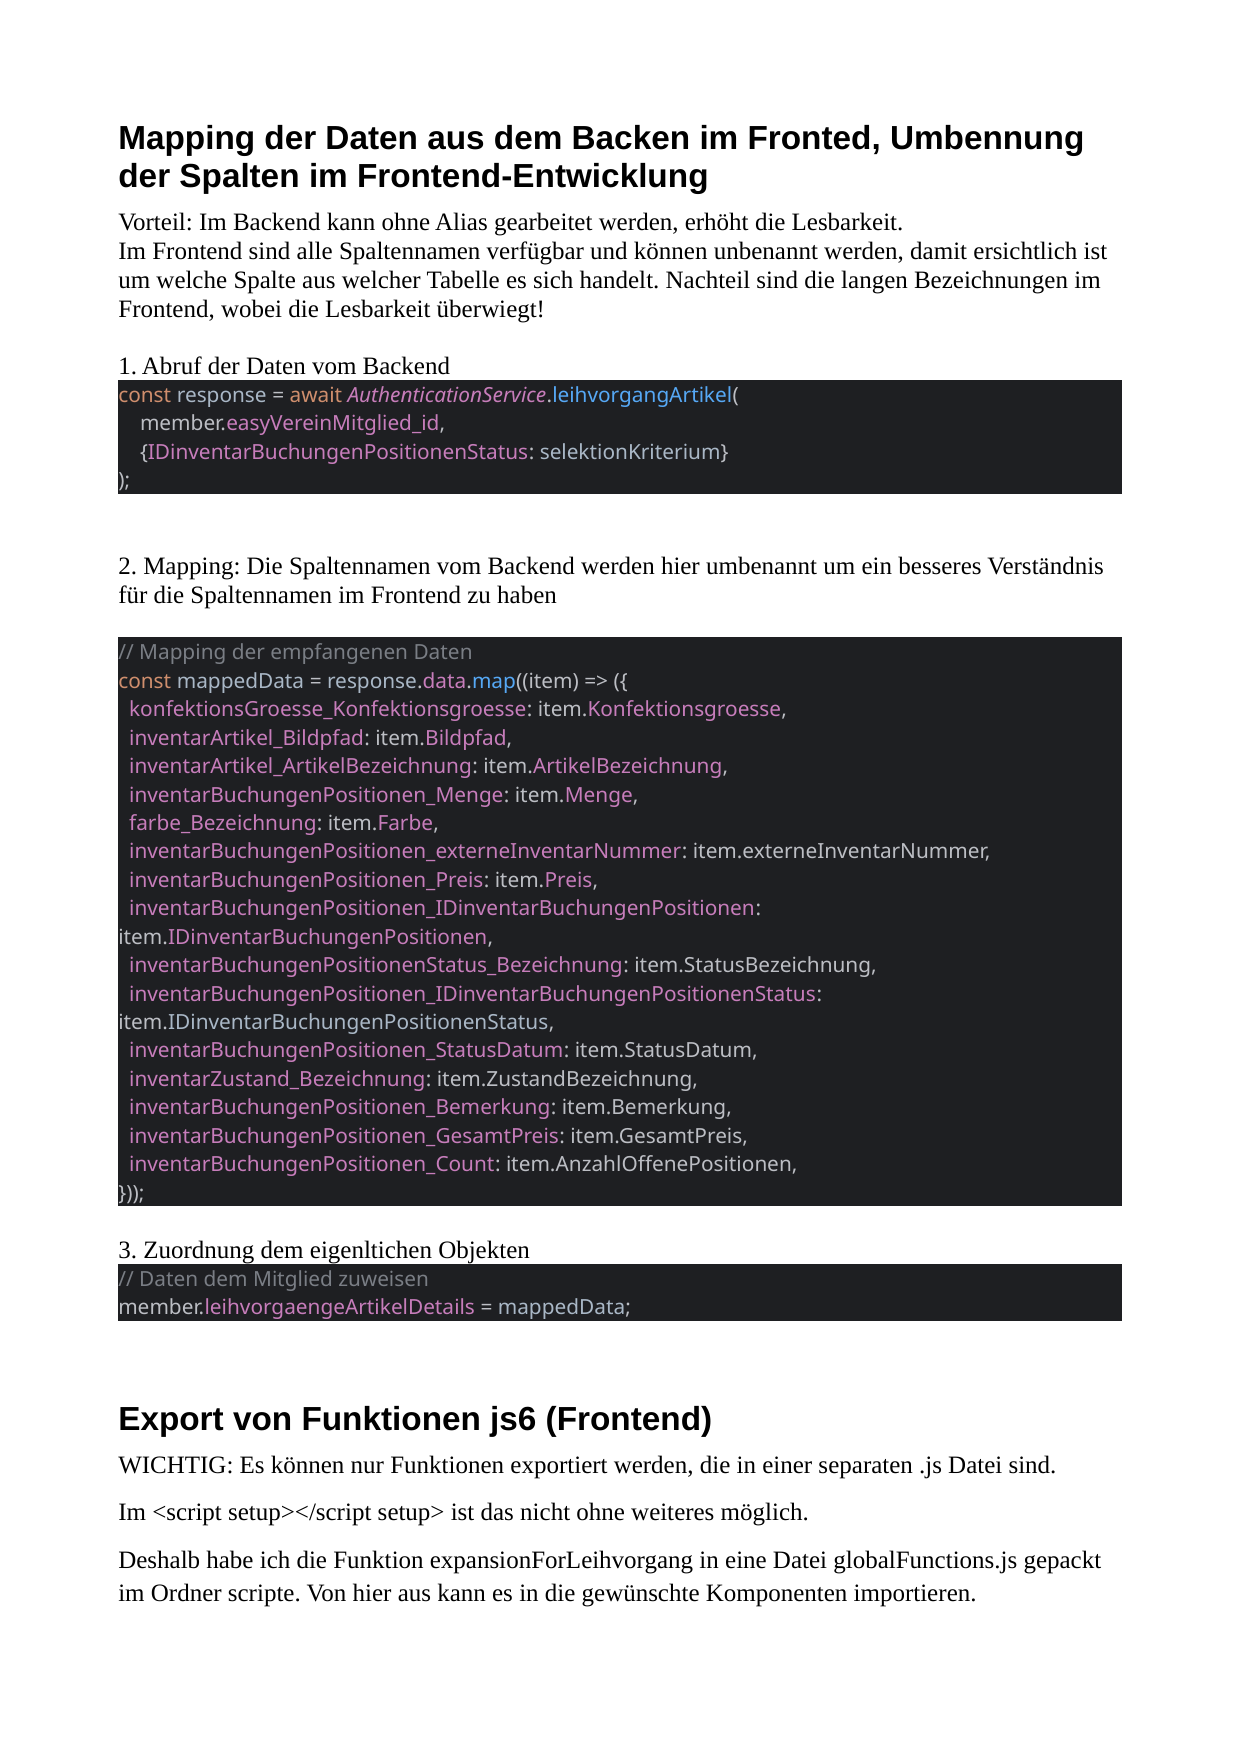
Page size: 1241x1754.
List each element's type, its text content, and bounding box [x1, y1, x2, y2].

text 3. Zuordnung dem eigenltichen Objekten [118, 1235, 1122, 1264]
text const response = await AuthenticationService.leihvorgangArtikel( member.easyVereinMitglied_id, {IDinventarBuchungenPositionenStatus: selektionKriterium} ); [118, 380, 1122, 494]
text 1. Abruf der Daten vom Backend [118, 351, 1122, 380]
text WICHTIG: Es können nur Funktionen exportiert werden, die in einer separaten .js Datei sind. [118, 1450, 1122, 1479]
text // Daten dem Mitglied zuweisen member.leihvorgaengeArtikelDetails = mappedData; [118, 1264, 1122, 1321]
text 2. Mapping: Die Spaltennamen vom Backend werden hier umbenannt um ein besseres Verständnis für die Spaltennamen im Frontend zu haben [118, 551, 1122, 609]
subtitle Mapping der Daten aus dem Backen im Fronted, Umbennung der Spalten im Frontend-Entwicklung [118, 118, 1122, 195]
text Im <script setup></script setup> ist das nicht ohne weiteres möglich. [118, 1497, 1122, 1526]
text Vorteil: Im Backend kann ohne Alias gearbeitet werden, erhöht die Lesbarkeit. [118, 207, 1122, 236]
text Deshalb habe ich die Funktion expansionForLeihvorgang in eine Datei globalFunctions.js gepackt im Ordner scripte. Von hier aus kann es in die gewünschte Komponenten importieren. [118, 1545, 1122, 1607]
text Im Frontend sind alle Spaltennamen verfügbar und können unbenannt werden, damit ersichtlich ist [118, 236, 1122, 265]
subtitle Export von Funktionen js6 (Frontend) [118, 1399, 1122, 1437]
text um welche Spalte aus welcher Tabelle es sich handelt. Nachteil sind die langen Bezeichnungen im Frontend, wobei die Lesbarkeit überwiegt! [118, 265, 1122, 322]
text // Mapping der empfangenen Daten const mappedData = response.data.map((item) => ({ konfektionsGroesse_Konfektionsgroesse: item.Konfektionsgroesse, inventarArtikel_Bildpfad: item.Bildpfad, inventarArtikel_ArtikelBezeichnung: item.ArtikelBezeichnung, inventarBuchungenPositionen_Menge: item.Menge, farbe_Bezeichnung: item.Farbe, inventarBuchungenPositionen_externeInventarNummer: item.externeInventarNummer, inventarBuchungenPositionen_Preis: item.Preis, inventarBuchungenPositionen_IDinventarBuchungenPositionen: item.IDinventarBuchungenPositionen, inventarBuchungenPositionenStatus_Bezeichnung: item.StatusBezeichnung, inventarBuchungenPositionen_IDinventarBuchungenPositionenStatus: item.IDinventarBuchungenPositionenStatus, inventarBuchungenPositionen_StatusDatum: item.StatusDatum, inventarZustand_Bezeichnung: item.ZustandBezeichnung, inventarBuchungenPositionen_Bemerkung: item.Bemerkung, inventarBuchungenPositionen_GesamtPreis: item.GesamtPreis, inventarBuchungenPositionen_Count: item.AnzahlOffenePositionen, })); [118, 637, 1122, 1206]
